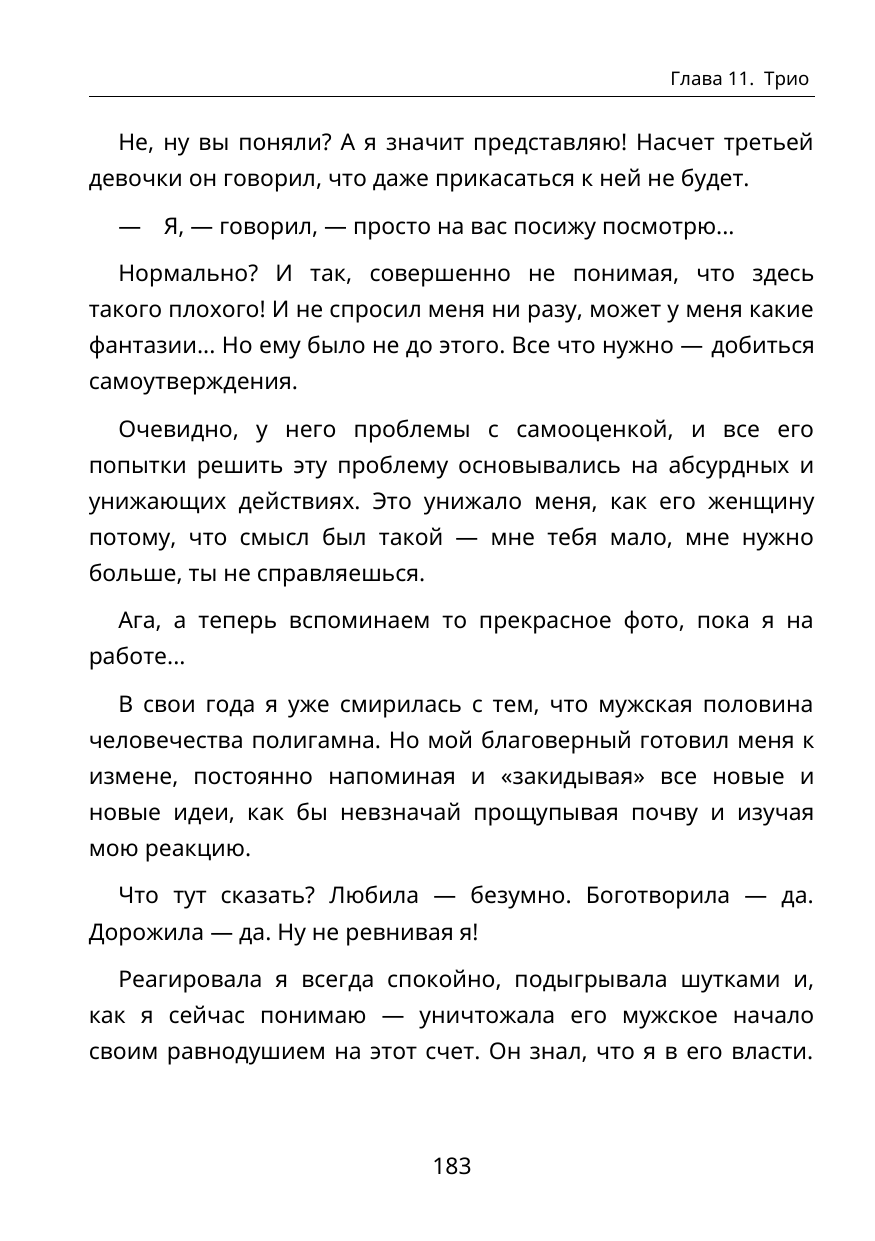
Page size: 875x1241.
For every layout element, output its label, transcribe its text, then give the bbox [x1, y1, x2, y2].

list Я, — говорил, — просто на вас посижу посмотрю... [88, 210, 815, 241]
text Реагировала я всегда спокойно, подыгрывала шутками и, как я сейчас понимаю — уничтожала его мужское начало своим равнодушием на этот счет. Он знал, что я в его власти. [88, 963, 815, 1066]
text Нормально? И так, совершенно не понимая, что здесь такого плохого! И не спросил меня ни разу, может у меня какие фантазии... Но ему было не до этого. Все что нужно — добиться самоутверждения. [88, 257, 815, 396]
text Что тут сказать? Любила — безумно. Боготворила — да. Дорожила — да. Ну не ревнивая я! [88, 879, 815, 947]
text Очевидно, у него проблемы с самооценкой, и все его попытки решить эту проблему основывались на абсурдных и унижающих действиях. Это унижало меня, как его женщину потому, что смысл был такой — мне тебя мало, мне нужно больше, ты не справляешься. [88, 413, 815, 588]
text В свои года я уже смирилась с тем, что мужская половина человечества полигамна. Но мой благоверный готовил меня к измене, постоянно напоминая и «закидывая» все новые и новые идеи, как бы невзначай прощупывая почву и изучая мою реакцию. [88, 688, 815, 863]
text Не, ну вы поняли? А я значит представляю! Насчет третьей девочки он говорил, что даже прикасаться к ней не будет. [88, 126, 815, 193]
text Ага, а теперь вспоминаем то прекрасное фото, пока я на работе... [88, 604, 815, 672]
